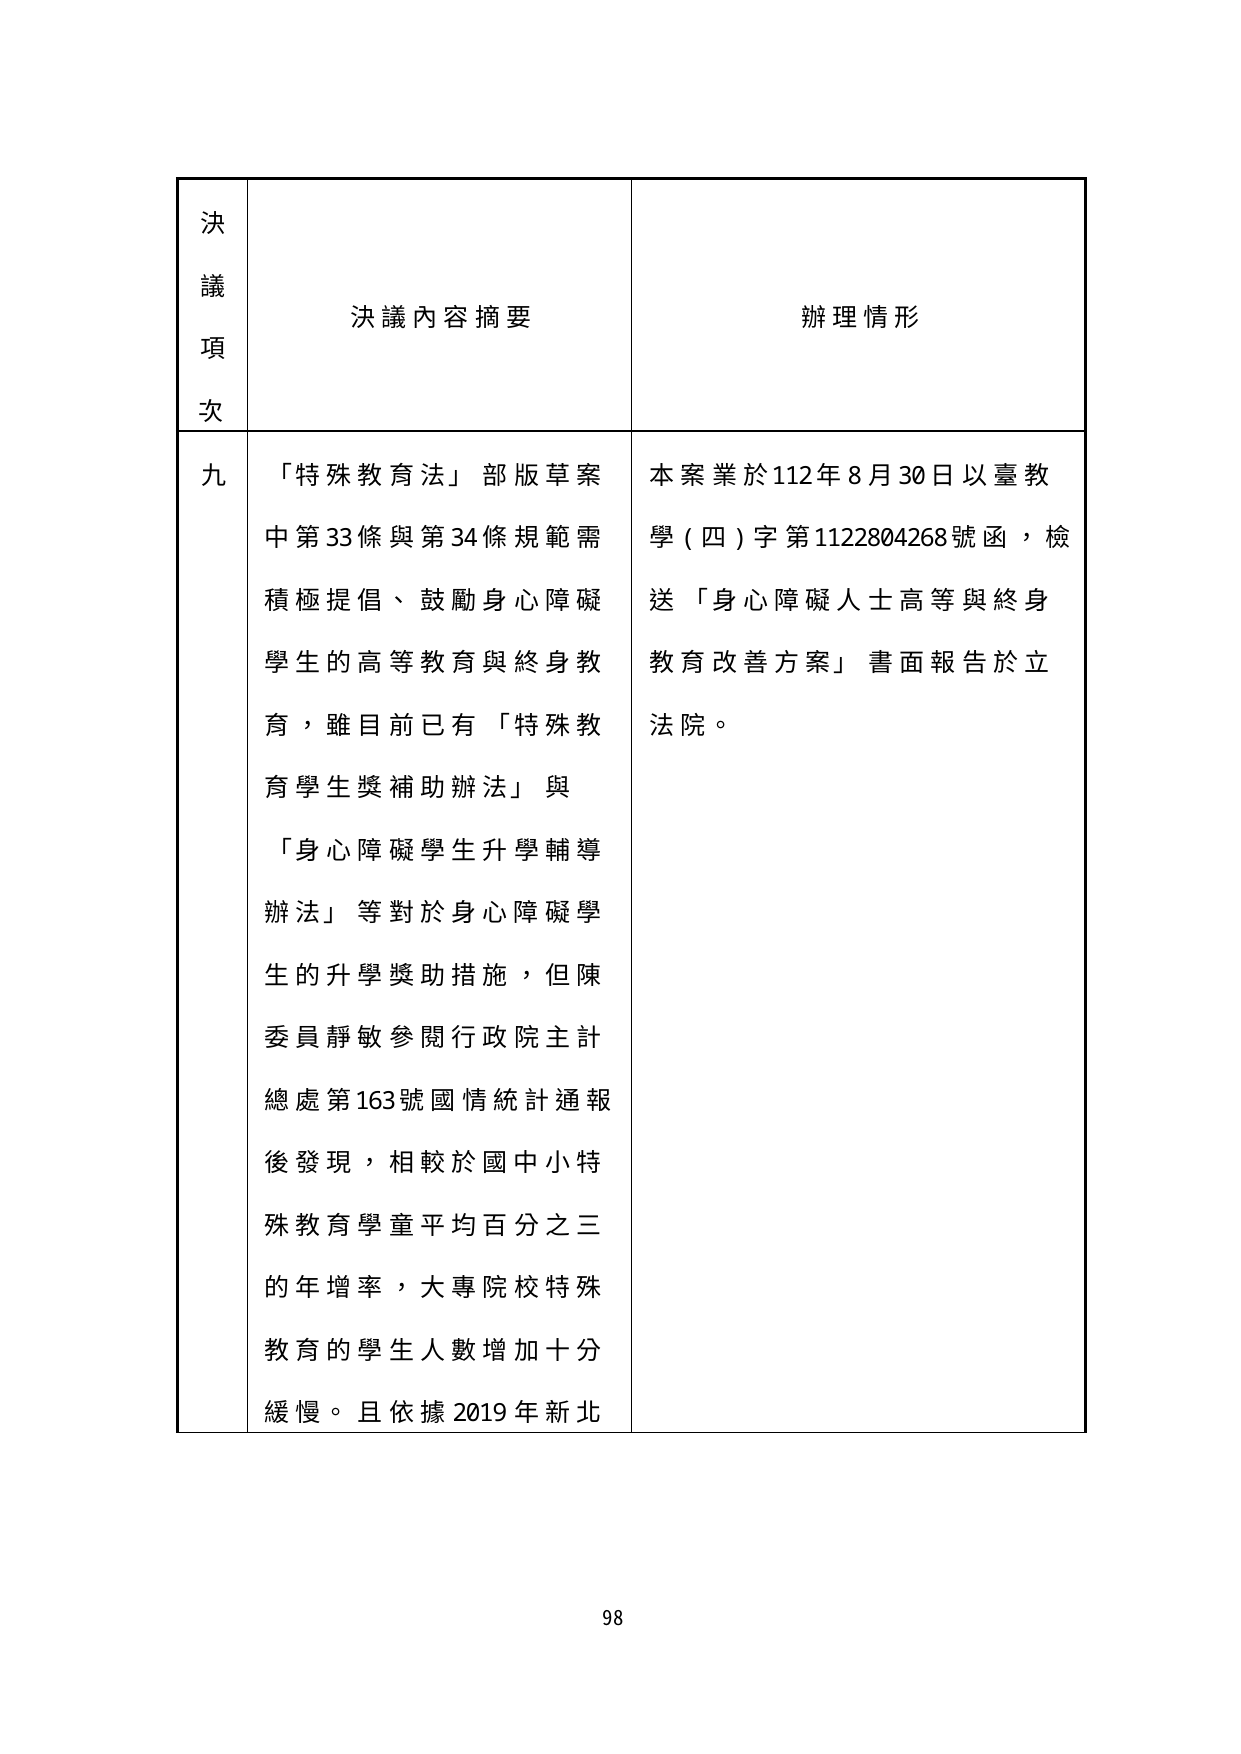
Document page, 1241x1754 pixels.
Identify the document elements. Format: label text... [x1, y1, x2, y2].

table_cell 九 [179, 432, 247, 1432]
table_header 決議內容摘要 [248, 180, 631, 430]
table_header 決議項次 [179, 180, 247, 430]
table_cell 「特殊教育法」部版草案中第33條與第34條規範需積極提倡、鼓勵身心障礙學生的高等教育與終身教育，雖目前已有「特殊教育學生獎補助辦法」與「身心障礙學生升學輔導辦法」等對於身心障礙學生的升學獎助措施，但陳委員靜敏參閱行政院主計總處第163號國情統計通報後發現，相較於國中小特殊教育學童平均百分之三的年增率，大專院校特殊教育的學生人數增加十分緩慢。且依據2019年新北 [248, 432, 631, 1432]
table_header 辦理情形 [632, 180, 1084, 430]
table_cell 本案業於112年8月30日以臺教學(四)字第1122804268號函，檢送「身心障礙人士高等與終身教育改善方案」書面報告於立法院。 [632, 432, 1084, 1432]
